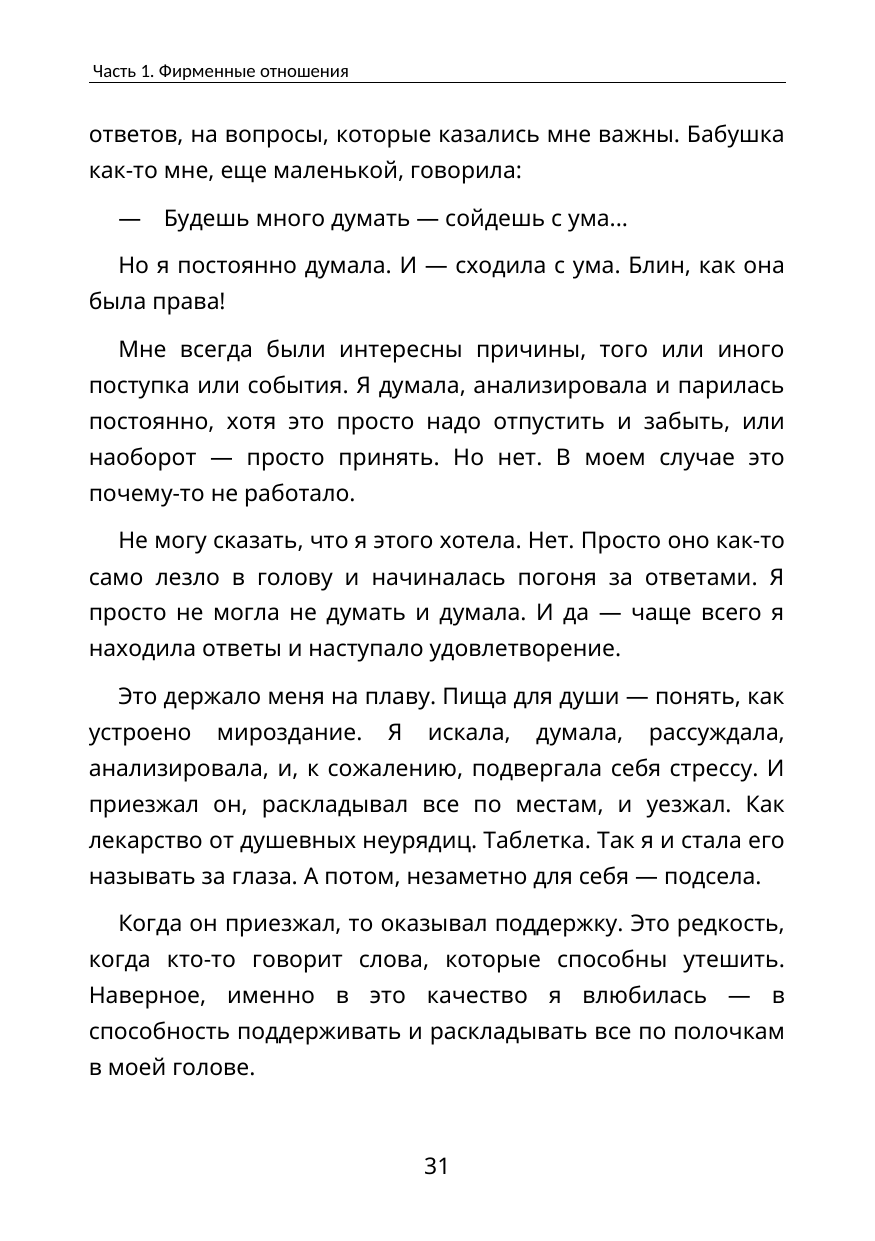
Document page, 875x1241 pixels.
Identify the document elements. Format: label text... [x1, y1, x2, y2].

text Это держало меня на плаву. Пища для души — понять, как устроено мироздание. Я искала, думала, рассуждала, анализировала, и, к сожалению, подвергала себя стрессу. И приезжал он, раскладывал все по местам, и уезжал. Как лекарство от душевных неурядиц. Таблетка. Так я и стала его называть за глаза. А потом, незаметно для себя — подсела. [88, 680, 786, 891]
text Но я постоянно думала. И — сходила с ума. Блин, как она была права! [88, 249, 786, 317]
text ответов, на вопросы, которые казались мне важны. Бабушка как-то мне, еще маленькой, говорила: [88, 118, 786, 185]
text Мне всегда были интересны причины, того или иного поступка или события. Я думала, анализировала и парилась постоянно, хотя это просто надо отпустить и забыть, или наоборот — просто принять. Но нет. В моем случае это почему-то не работало. [88, 333, 786, 508]
text Когда он приезжал, то оказывал поддержку. Это редкость, когда кто-то говорит слова, которые способны утешить. Наверное, именно в это качество я влюбилась — в способность поддерживать и раскладывать все по полочкам в моей голове. [88, 907, 786, 1082]
list Будешь много думать — сойдешь с ума... [88, 202, 786, 233]
text Не могу сказать, что я этого хотела. Нет. Просто оно как-то само лезло в голову и начиналась погоня за ответами. Я просто не могла не думать и думала. И да — чаще всего я находила ответы и наступало удовлетворение. [88, 524, 786, 663]
